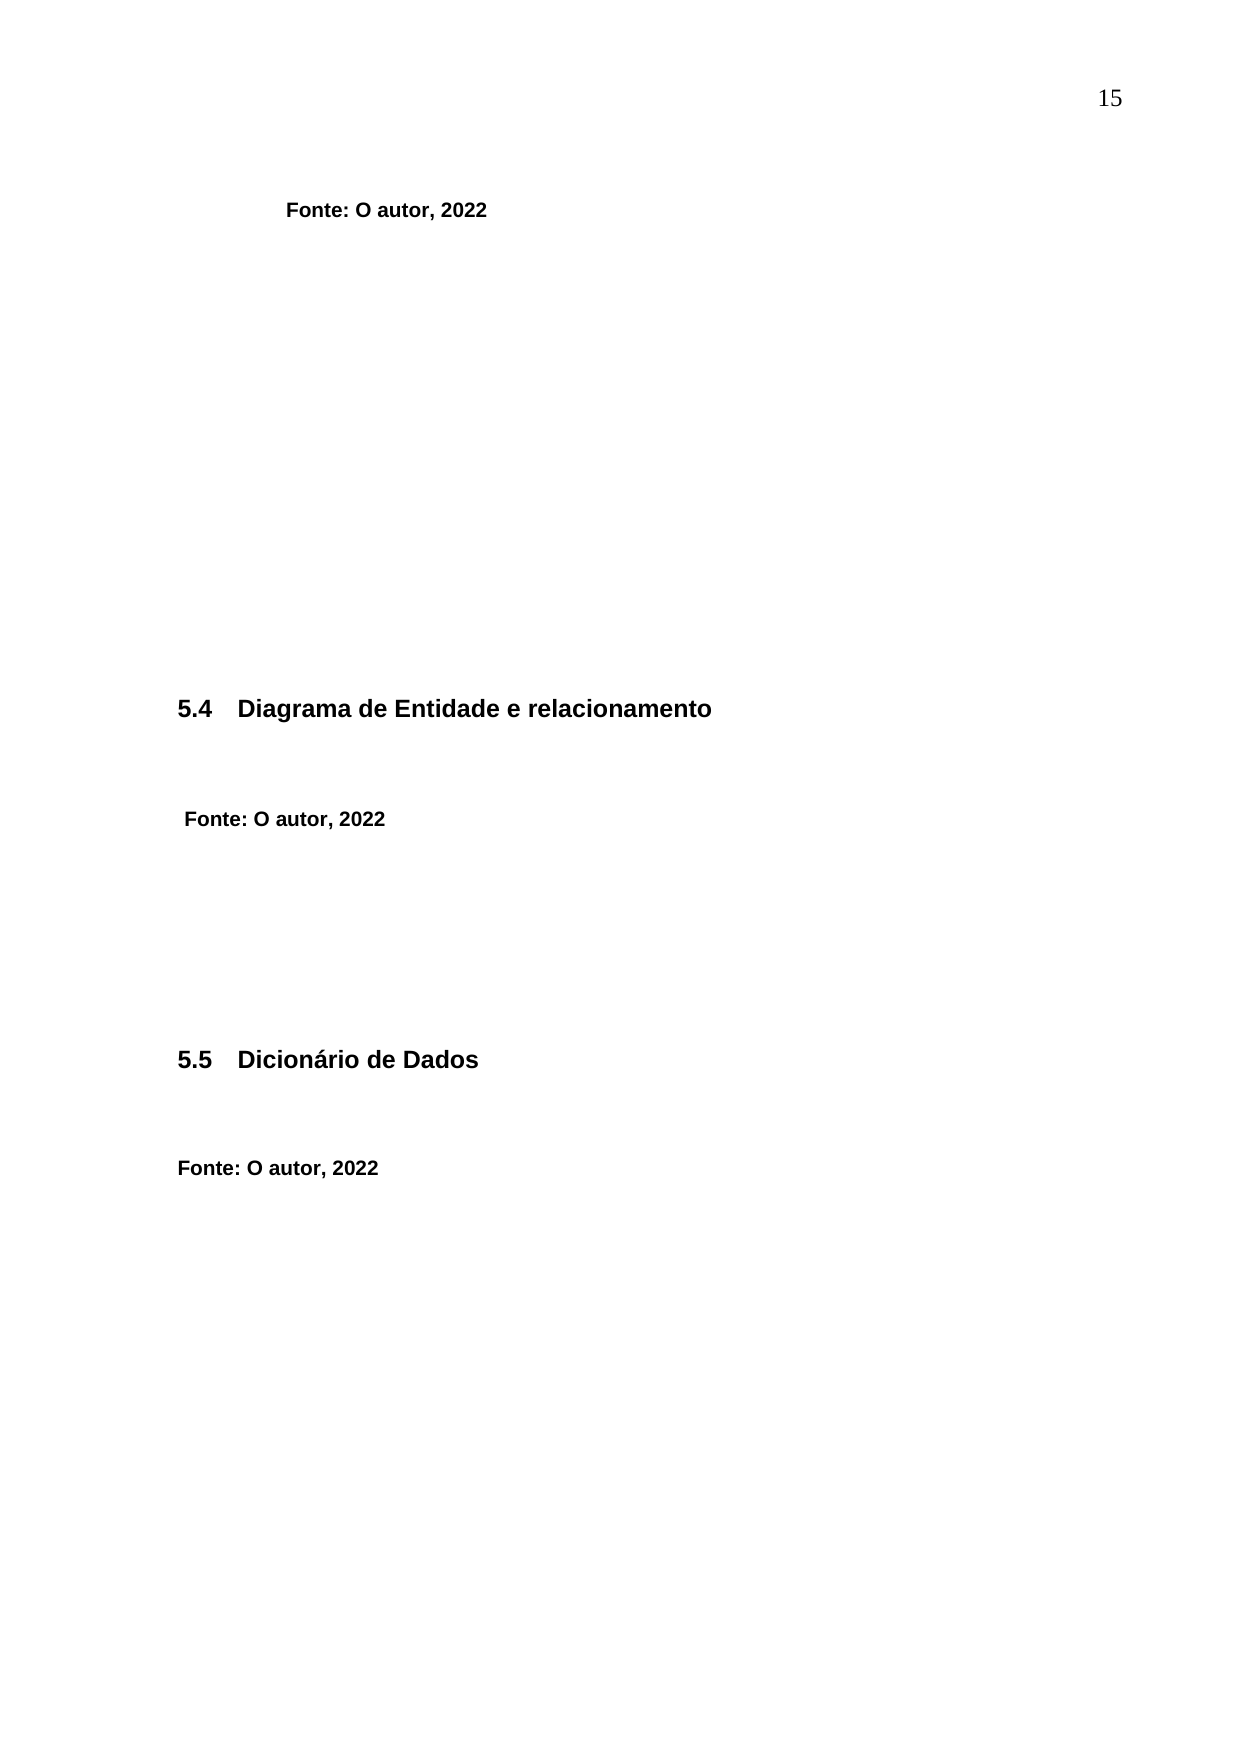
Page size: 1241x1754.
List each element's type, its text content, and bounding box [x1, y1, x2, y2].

text Fonte: O autor, 2022 [177, 807, 1122, 831]
text Fonte: O autor, 2022 [177, 1156, 1122, 1180]
subtitle Dicionário de Dados [177, 1045, 1122, 1074]
subtitle Diagrama de Entidade e relacionamento [177, 694, 1122, 723]
text Fonte: O autor, 2022 [177, 198, 1122, 222]
